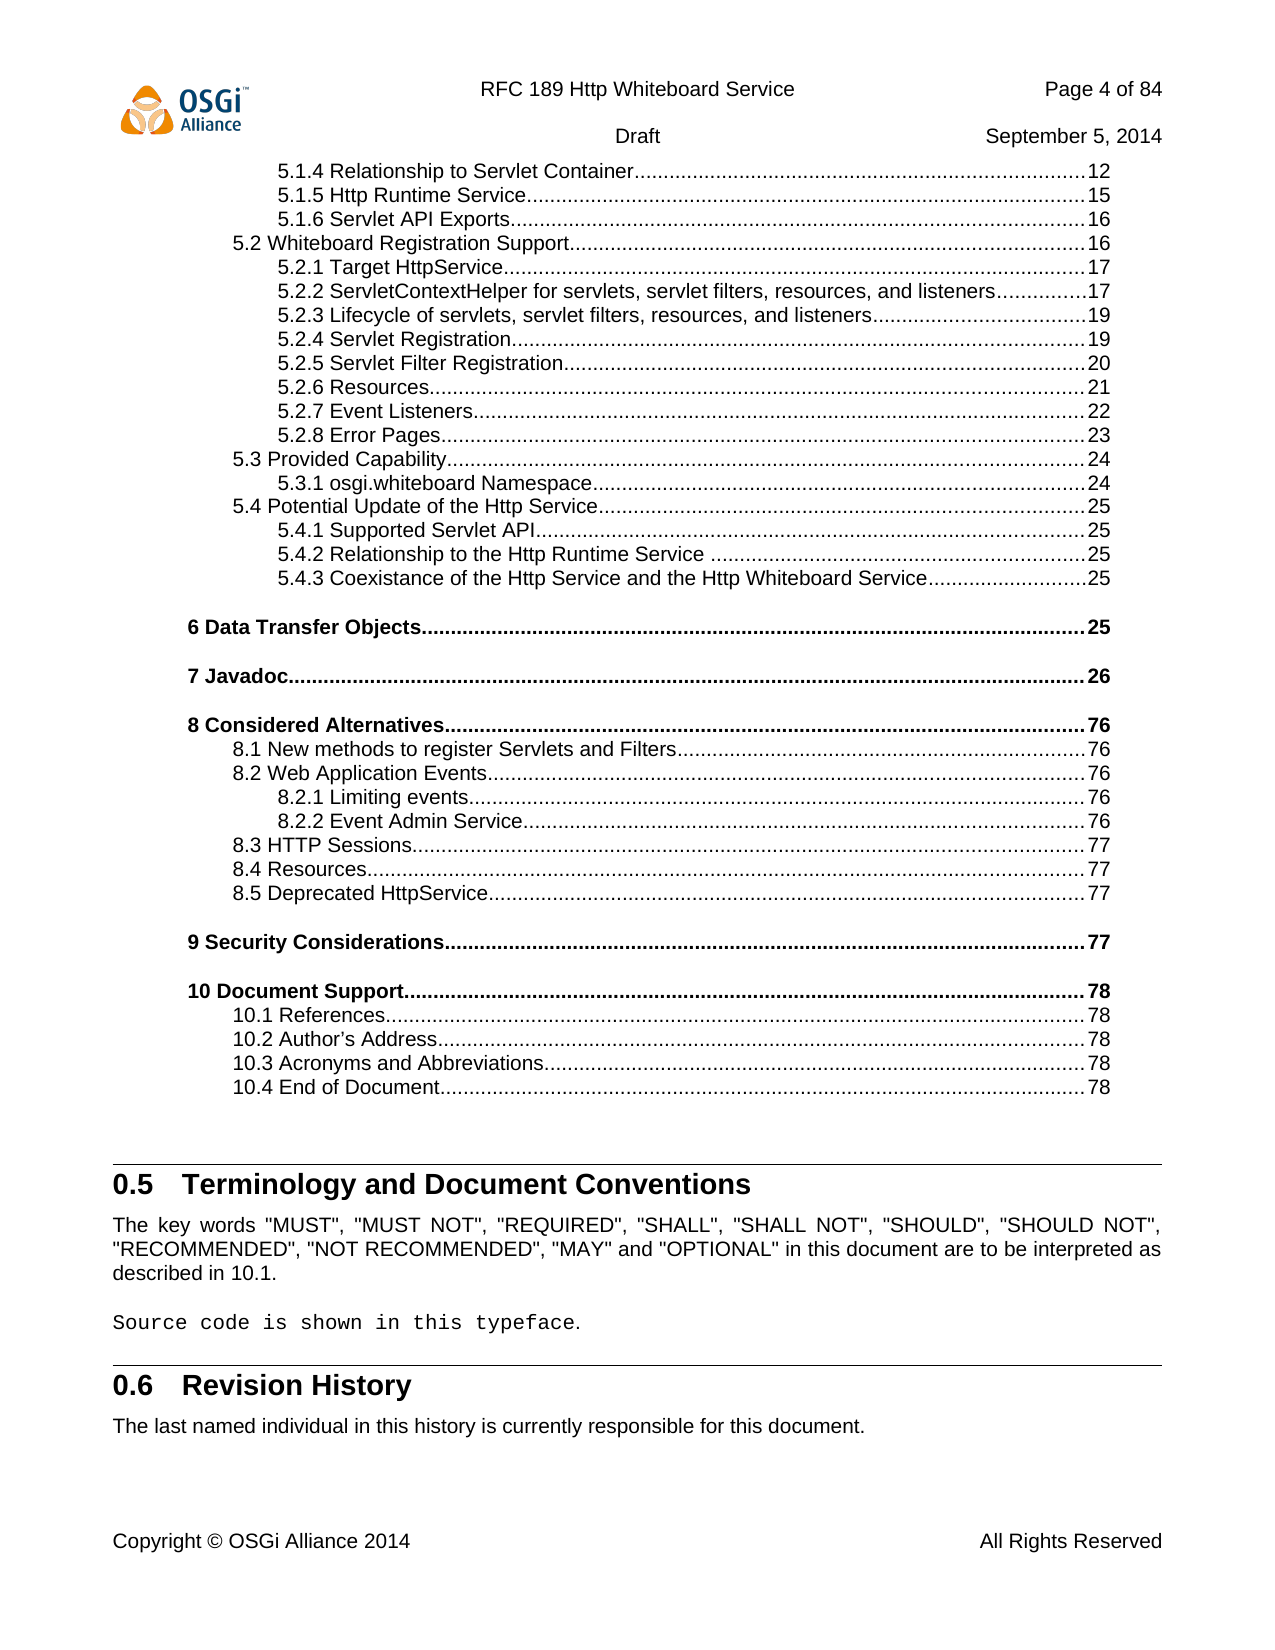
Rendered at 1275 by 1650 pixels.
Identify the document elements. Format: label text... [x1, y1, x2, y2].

text 5.1.4 Relationship to Servlet Container 12 [277, 159, 1162, 183]
text 5.2.4 Servlet Registration 19 [277, 327, 1162, 351]
text 10.2 Author’s Address 78 [232, 1027, 1162, 1051]
text 5.2.8 Error Pages 23 [277, 422, 1162, 446]
text 5.2.2 ServletContextHelper for servlets, servlet filters, resources, and listeners 17 [277, 279, 1162, 303]
text 10.3 Acronyms and Abbreviations 78 [232, 1051, 1162, 1074]
text 8.1 New methods to register Servlets and Filters 76 [232, 737, 1162, 761]
text 5.4.1 Supported Servlet API 25 [277, 518, 1162, 542]
text 5.1.5 Http Runtime Service 15 [277, 183, 1162, 207]
text 8.2.2 Event Admin Service 76 [277, 809, 1162, 833]
text 5.4.2 Relationship to the Http Runtime Service 25 [277, 542, 1162, 566]
text The key words "MUST", "MUST NOT", "REQUIRED", "SHALL", "SHALL NOT", "SHOULD", "SHOULD NOT", "RECOMMENDED", "NOT RECOMMENDED", "MAY" and "OPTIONAL" in this document are to be interpreted as described in 1. [112, 1213, 1162, 1285]
text 5.2.1 Target HttpService 17 [277, 255, 1162, 279]
text 5.2.3 Lifecycle of servlets, servlet filters, resources, and listeners 19 [277, 303, 1162, 327]
text 5.4 Potential Update of the Http Service 25 [232, 494, 1162, 518]
text 8 Considered Alternatives 76 [187, 713, 1162, 737]
text 8.4 Resources 77 [232, 857, 1162, 881]
text The last named individual in this history is currently responsible for this document. [112, 1414, 1162, 1438]
subtitle Revision History [112, 1366, 1162, 1402]
subtitle Terminology and Document Conventions [112, 1165, 1162, 1201]
picture [113, 78, 257, 142]
text Source code is shown in this typeface. [112, 1310, 1162, 1336]
text 7 Javadoc 26 [187, 664, 1162, 688]
text 10.4 End of Document 78 [232, 1074, 1162, 1098]
text 5.2.7 Event Listeners 22 [277, 398, 1162, 422]
text 5.3.1 osgi.whiteboard Namespace 24 [277, 470, 1162, 494]
text 8.2 Web Application Events 76 [232, 761, 1162, 785]
text 5.2 Whiteboard Registration Support 16 [232, 231, 1162, 255]
text 8.5 Deprecated HttpService 77 [232, 881, 1162, 905]
text 10.1 References 78 [232, 1003, 1162, 1027]
text 5.2.6 Resources 21 [277, 374, 1162, 398]
text 8.2.1 Limiting events 76 [277, 785, 1162, 809]
text 5.2.5 Servlet Filter Registration 20 [277, 351, 1162, 374]
text 10 Document Support 78 [187, 979, 1162, 1003]
text 9 Security Considerations 77 [187, 930, 1162, 954]
text 6 Data Transfer Objects 25 [187, 615, 1162, 639]
text 5.3 Provided Capability 24 [232, 446, 1162, 470]
text 5.1.6 Servlet API Exports 16 [277, 207, 1162, 231]
text 8.3 HTTP Sessions 77 [232, 833, 1162, 857]
text 5.4.3 Coexistance of the Http Service and the Http Whiteboard Service 25 [277, 566, 1162, 590]
